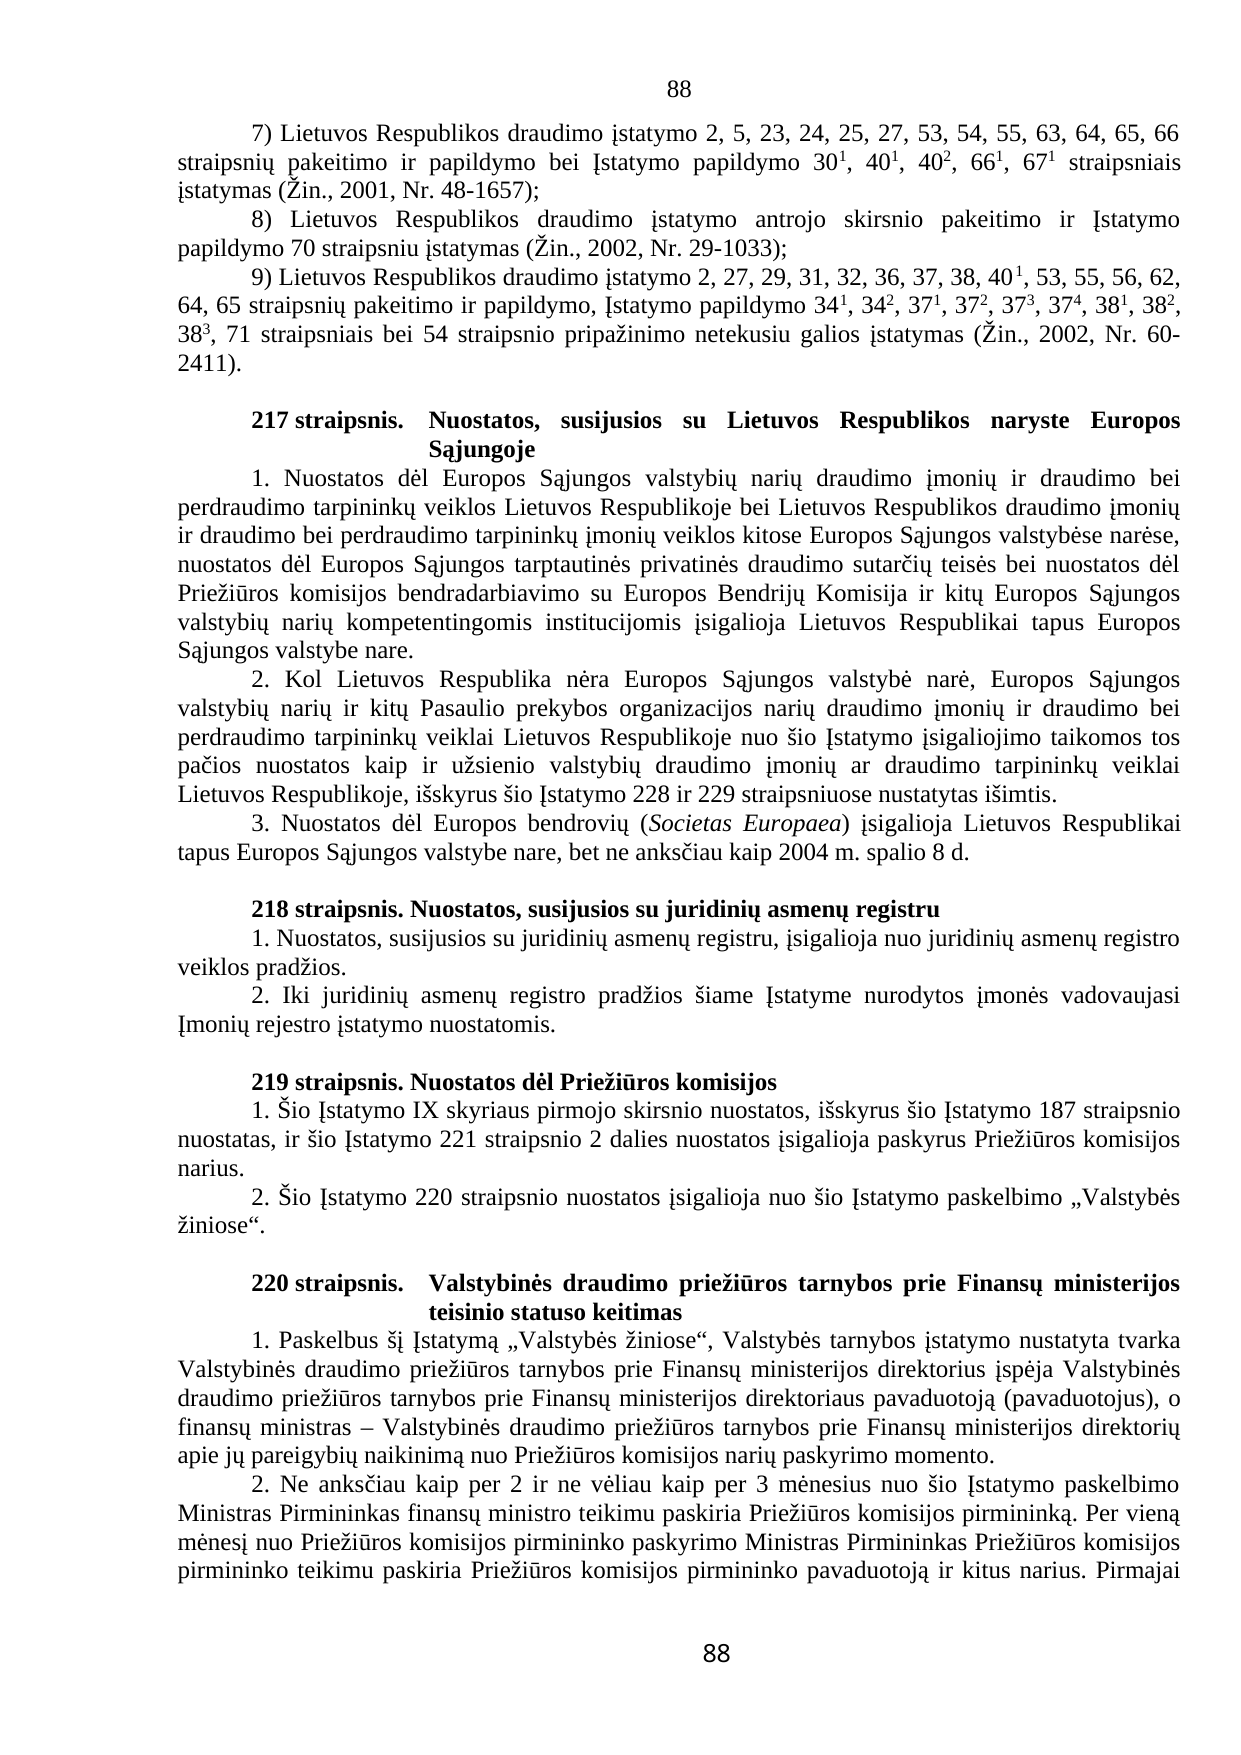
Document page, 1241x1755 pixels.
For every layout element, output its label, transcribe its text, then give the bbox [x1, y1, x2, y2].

text 2. Iki juridinių asmenų registro pradžios šiame Įstatyme nurodytos įmonės vadovaujasi Įmonių rejestro įstatymo nuostatomis. [177, 981, 1181, 1038]
text 220 straipsnis. Valstybinės draudimo priežiūros tarnybos prie Finansų ministerijos teisinio statuso keitimas [251, 1268, 1181, 1326]
text 1. Nuostatos dėl Europos Sąjungos valstybių narių draudimo įmonių ir draudimo bei perdraudimo tarpininkų veiklos Lietuvos Respublikoje bei Lietuvos Respublikos draudimo įmonių ir draudimo bei perdraudimo tarpininkų įmonių veiklos kitose Europos Sąjungos valstybėse narėse, nuostatos dėl Europos Sąjungos tarptautinės privatinės draudimo sutarčių teisės bei nuostatos dėl Priežiūros komisijos bendradarbiavimo su Europos Bendrijų Komisija ir kitų Europos Sąjungos valstybių narių kompetentingomis institucijomis įsigalioja Lietuvos Respublikai tapus Europos Sąjungos valstybe nare. [177, 463, 1181, 664]
text 1. Šio Įstatymo IX skyriaus pirmojo skirsnio nuostatos, išskyrus šio Įstatymo 187 straipsnio nuostatas, ir šio Įstatymo 221 straipsnio 2 dalies nuostatos įsigalioja paskyrus Priežiūros komisijos narius. [177, 1096, 1181, 1182]
text 1. Paskelbus šį Įstatymą „Valstybės žiniose“, Valstybės tarnybos įstatymo nustatyta tvarka Valstybinės draudimo priežiūros tarnybos prie Finansų ministerijos direktorius įspėja Valstybinės draudimo priežiūros tarnybos prie Finansų ministerijos direktoriaus pavaduotoją (pavaduotojus), o finansų ministras – Valstybinės draudimo priežiūros tarnybos prie Finansų ministerijos direktorių apie jų pareigybių naikinimą nuo Priežiūros komisijos narių paskyrimo momento. [177, 1326, 1181, 1469]
text 7) Lietuvos Respublikos draudimo įstatymo 2, 5, 23, 24, 25, 27, 53, 54, 55, 63, 64, 65, 66 straipsnių pakeitimo ir papildymo bei Įstatymo papildymo 301, 401, 402, 661, 671 straipsniais įstatymas (Žin., 2001, Nr. 48-1657); [177, 118, 1181, 204]
text 218 straipsnis. Nuostatos, susijusios su juridinių asmenų registru [177, 894, 1181, 923]
text 2. Ne anksčiau kaip per 2 ir ne vėliau kaip per 3 mėnesius nuo šio Įstatymo paskelbimo Ministras Pirmininkas finansų ministro teikimu paskiria Priežiūros komisijos pirmininką. Per vieną mėnesį nuo Priežiūros komisijos pirmininko paskyrimo Ministras Pirmininkas Priežiūros komisijos pirmininko teikimu paskiria Priežiūros komisijos pirmininko pavaduotoją ir kitus narius. Pirmajai [177, 1469, 1181, 1584]
text 8) Lietuvos Respublikos draudimo įstatymo antrojo skirsnio pakeitimo ir Įstatymo papildymo 70 straipsniu įstatymas (Žin., 2002, Nr. 29-1033); [177, 204, 1181, 262]
text 2. Kol Lietuvos Respublika nėra Europos Sąjungos valstybė narė, Europos Sąjungos valstybių narių ir kitų Pasaulio prekybos organizacijos narių draudimo įmonių ir draudimo bei perdraudimo tarpininkų veiklai Lietuvos Respublikoje nuo šio Įstatymo įsigaliojimo taikomos tos pačios nuostatos kaip ir užsienio valstybių draudimo įmonių ar draudimo tarpininkų veiklai Lietuvos Respublikoje, išskyrus šio Įstatymo 228 ir 229 straipsniuose nustatytas išimtis. [177, 664, 1181, 808]
text 1. Nuostatos, susijusios su juridinių asmenų registru, įsigalioja nuo juridinių asmenų registro veiklos pradžios. [177, 923, 1181, 981]
text 2. Šio Įstatymo 220 straipsnio nuostatos įsigalioja nuo šio Įstatymo paskelbimo „Valstybės žiniose“. [177, 1182, 1181, 1239]
text 3. Nuostatos dėl Europos bendrovių (Societas Europaea) įsigalioja Lietuvos Respublikai tapus Europos Sąjungos valstybe nare, bet ne anksčiau kaip 2004 m. spalio 8 d. [177, 808, 1181, 866]
text 217 straipsnis. Nuostatos, susijusios su Lietuvos Respublikos naryste Europos Sąjungoje [251, 406, 1181, 463]
text 9) Lietuvos Respublikos draudimo įstatymo 2, 27, 29, 31, 32, 36, 37, 38, 401, 53, 55, 56, 62, 64, 65 straipsnių pakeitimo ir papildymo, Įstatymo papildymo 341, 342, 371, 372, 373, 374, 381, 382, 383, 71 straipsniais bei 54 straipsnio pripažinimo netekusiu galios įstatymas (Žin., 2002, Nr. 60-2411). [177, 262, 1181, 377]
text 219 straipsnis. Nuostatos dėl Priežiūros komisijos [177, 1067, 1181, 1096]
